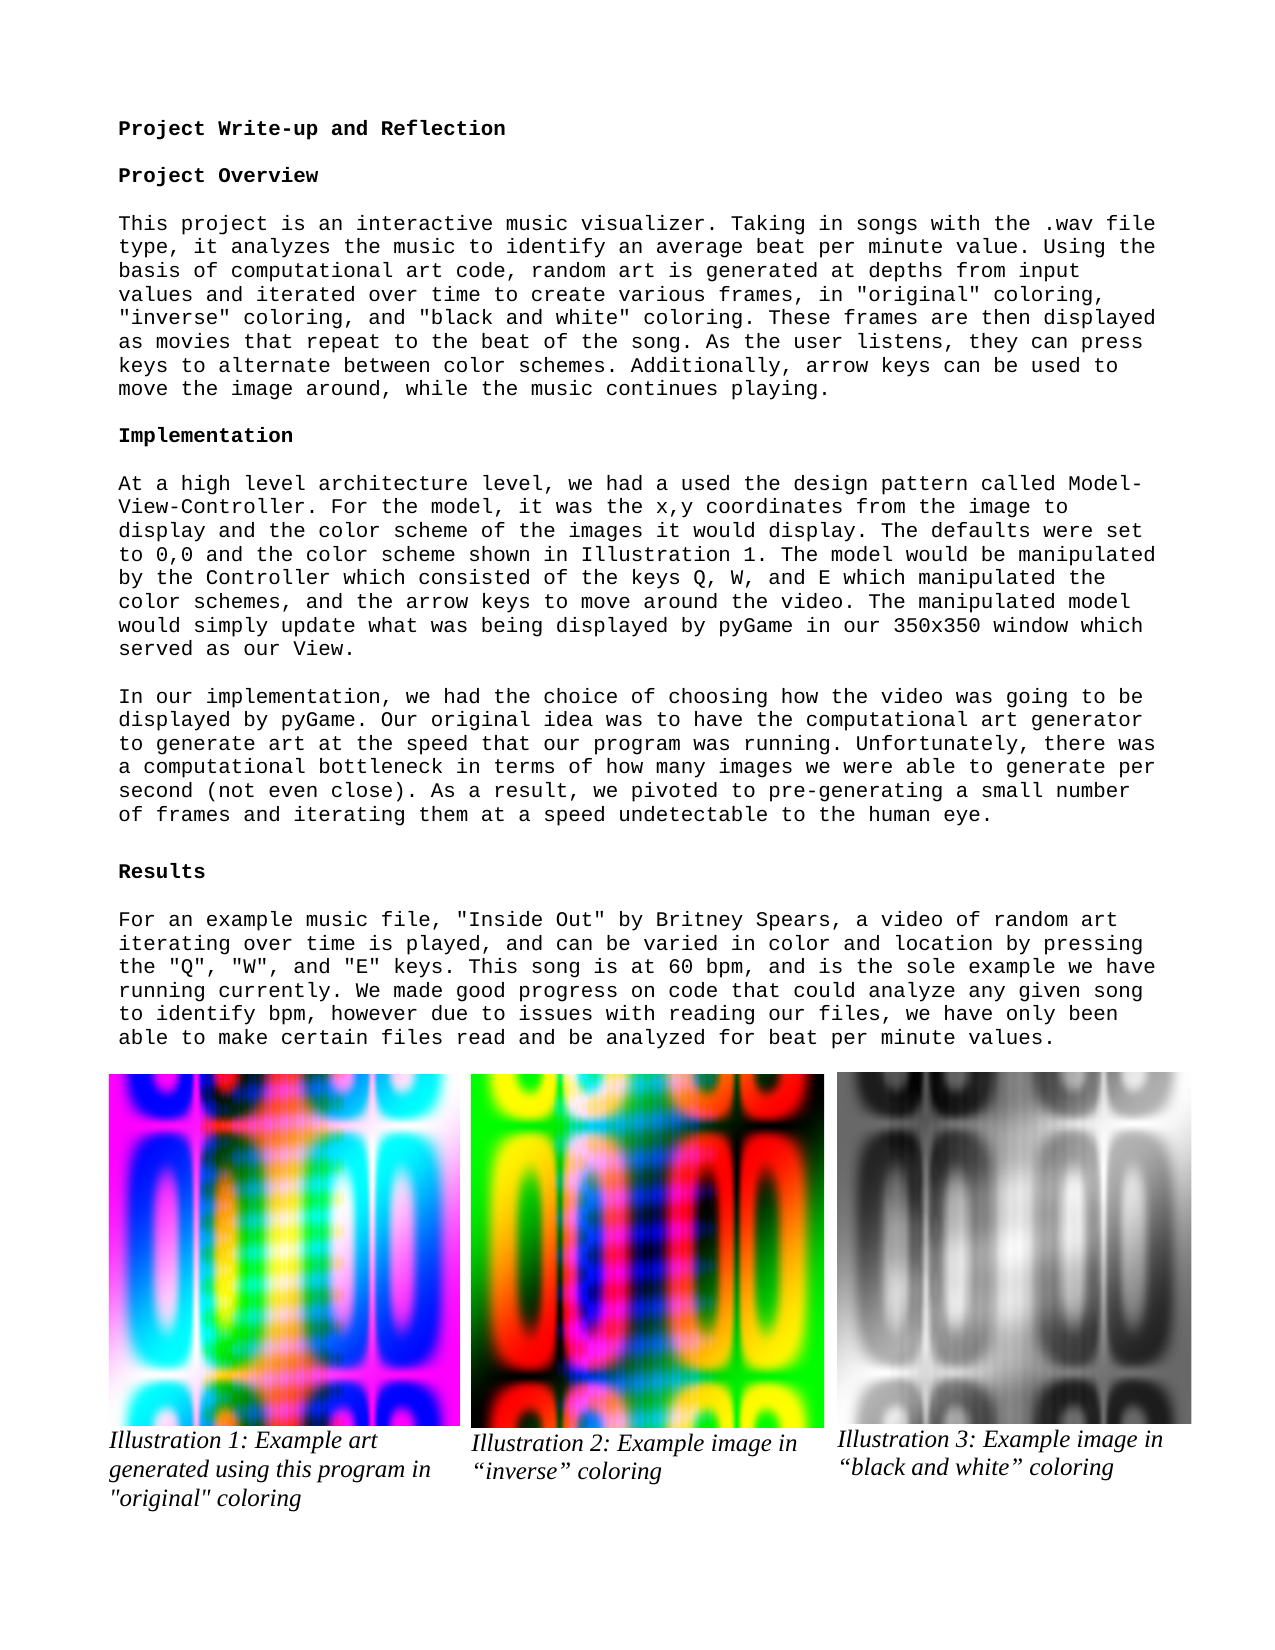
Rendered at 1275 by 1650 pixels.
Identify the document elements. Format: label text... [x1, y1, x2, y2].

text Project Overview [118, 165, 1157, 189]
text Implementation [118, 426, 1157, 449]
text In our implementation, we had the choice of choosing how the video was going to be displayed by pyGame. Our original idea was to have the computational art generator to generate art at the speed that our program was running. Unfortunately, there was a computational bottleneck in terms of how many images we were able to generate per second (not even close). As a result, we pivoted to pre-generating a small number of frames and iterating them at a speed undetectable to the human eye. [118, 686, 1157, 827]
text Illustration 1: Example art generated using this program in "original" coloring [109, 1426, 460, 1512]
text Illustration 2: Example image in “inverse” coloring [471, 1428, 824, 1485]
text For an example music file, "Inside Out" by Britney Spears, a video of random art iterating over time is played, and can be varied in color and location by pressing the "Q", "W", and "E" keys. This song is at 60 bpm, and is the sole example we have running currently. We made good progress on code that could analyze any given song to identify bpm, however due to issues with reading our files, we have only been able to make certain files read and be analyzed for beat per minute values. [118, 909, 1157, 1051]
text This project is an interactive music visualizer. Taking in songs with the .wav file type, it analyzes the music to identify an average beat per minute value. Using the basis of computational art code, random art is generated at depths from input values and iterated over time to create various frames, in "original" coloring, "inverse" coloring, and "black and white" coloring. These frames are then displayed as movies that repeat to the beat of the song. As the user listens, they can press keys to alternate between color schemes. Additionally, arrow keys can be used to move the image around, while the music continues playing. [118, 213, 1157, 402]
picture [471, 1074, 825, 1428]
text At a high level architecture level, we had a used the design pattern called Model-View-Controller. For the model, it was the x,y coordinates from the image to display and the color scheme of the images it would display. The defaults were set to 0,0 and the color scheme shown in Illustration 1. The model would be manipulated by the Controller which consisted of the keys Q, W, and E which manipulated the color schemes, and the arrow keys to move around the video. The manipulated model would simply update what was being displayed by pyGame in our 350x350 window which served as our View. [118, 473, 1157, 662]
picture [108, 1074, 460, 1426]
text Results [118, 862, 1157, 885]
picture [837, 1072, 1192, 1424]
text Illustration 3: Example image in “black and white” coloring [837, 1424, 1191, 1481]
text Project Write-up and Reflection [118, 118, 1157, 142]
